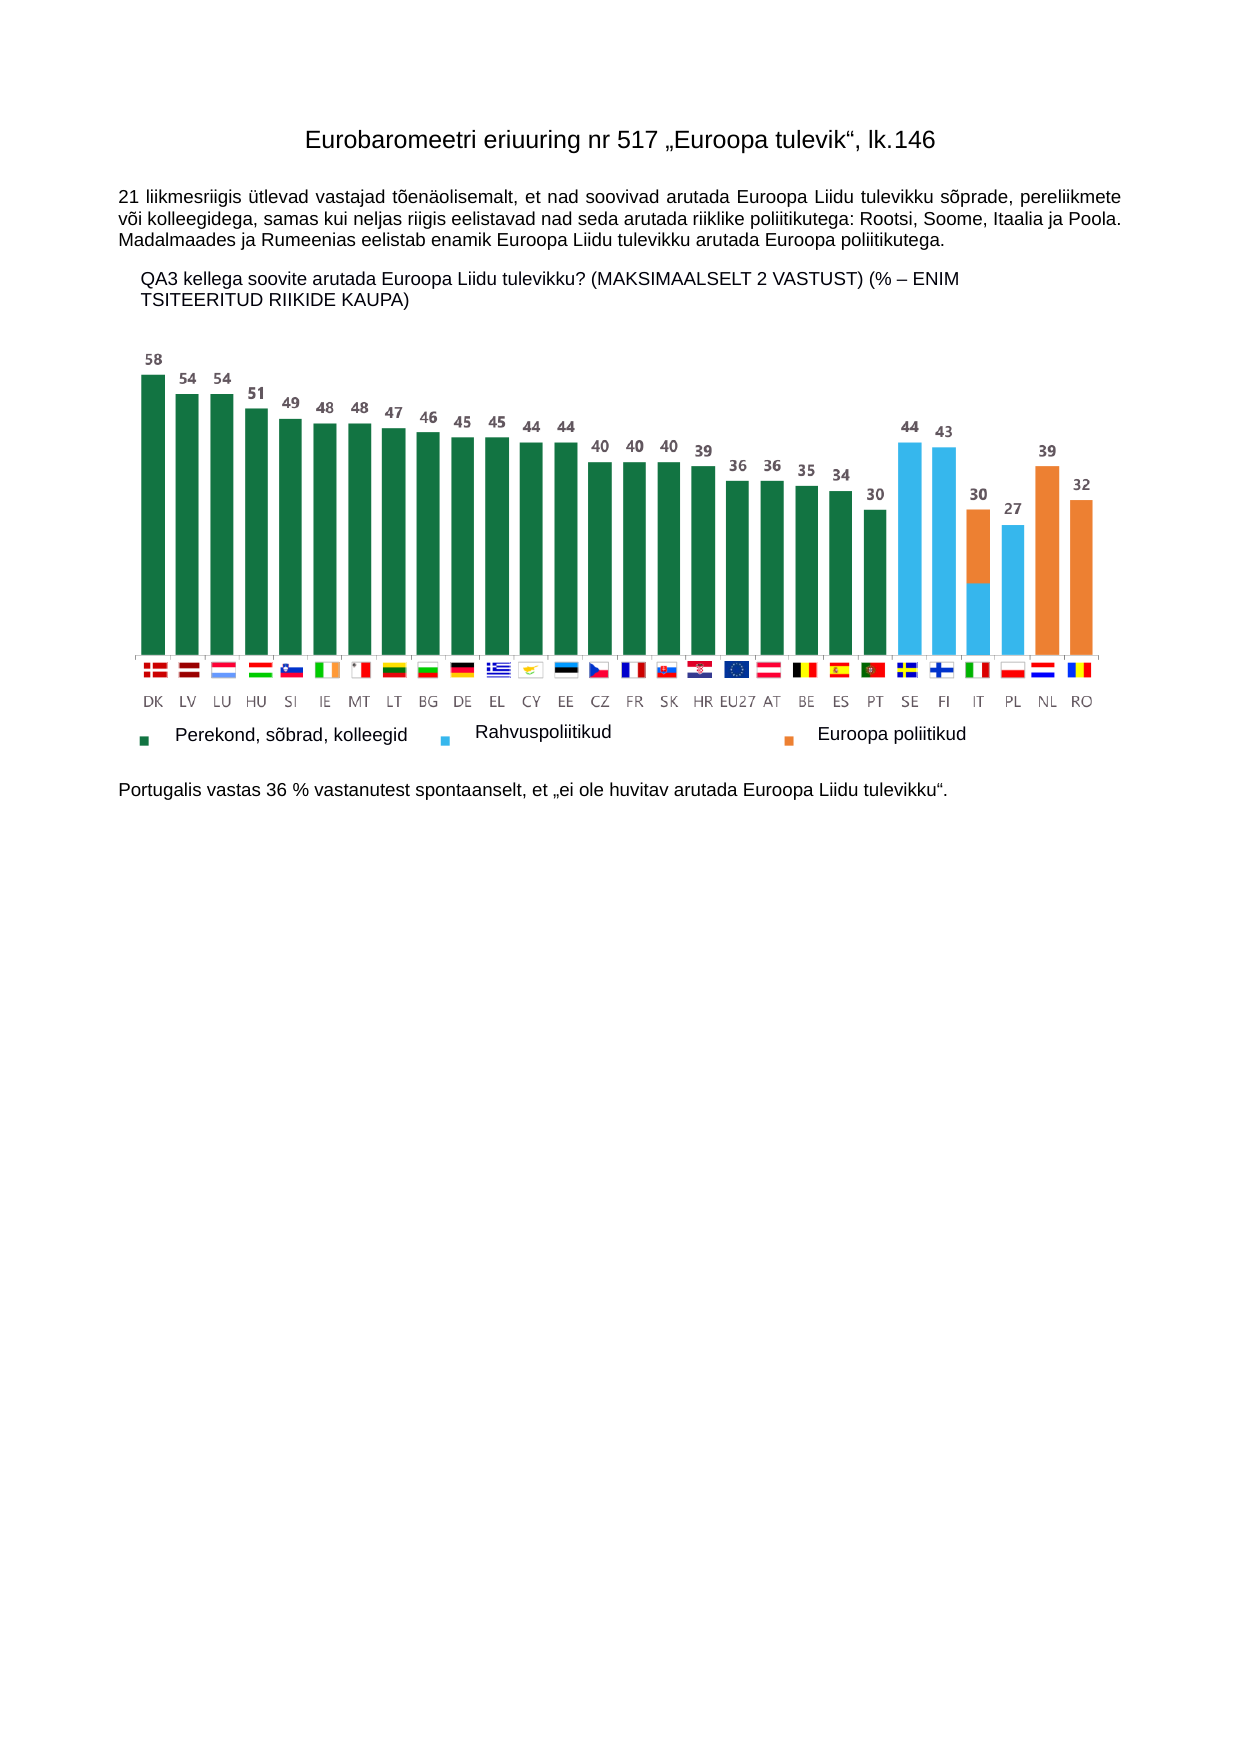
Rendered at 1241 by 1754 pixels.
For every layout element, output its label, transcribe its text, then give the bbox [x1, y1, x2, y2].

text Portugalis vastas 36 % vastanutest spontaanselt, et „ei ole huvitav arutada Euroopa Liidu tulevikku“. [118, 254, 1122, 800]
text 21 liikmesriigis ütlevad vastajad tõenäolisemalt, et nad soovivad arutada Euroopa Liidu tulevikku sõprade, pereliikmete või kolleegidega, samas kui neljas riigis eelistavad nad seda arutada riiklike poliitikutega: Rootsi, Soome, Itaalia ja Poola. Madalmaades ja Rumeenias eelistab enamik Euroopa Liidu tulevikku arutada Euroopa poliitikutega. [118, 186, 1122, 251]
picture [118, 342, 1116, 759]
